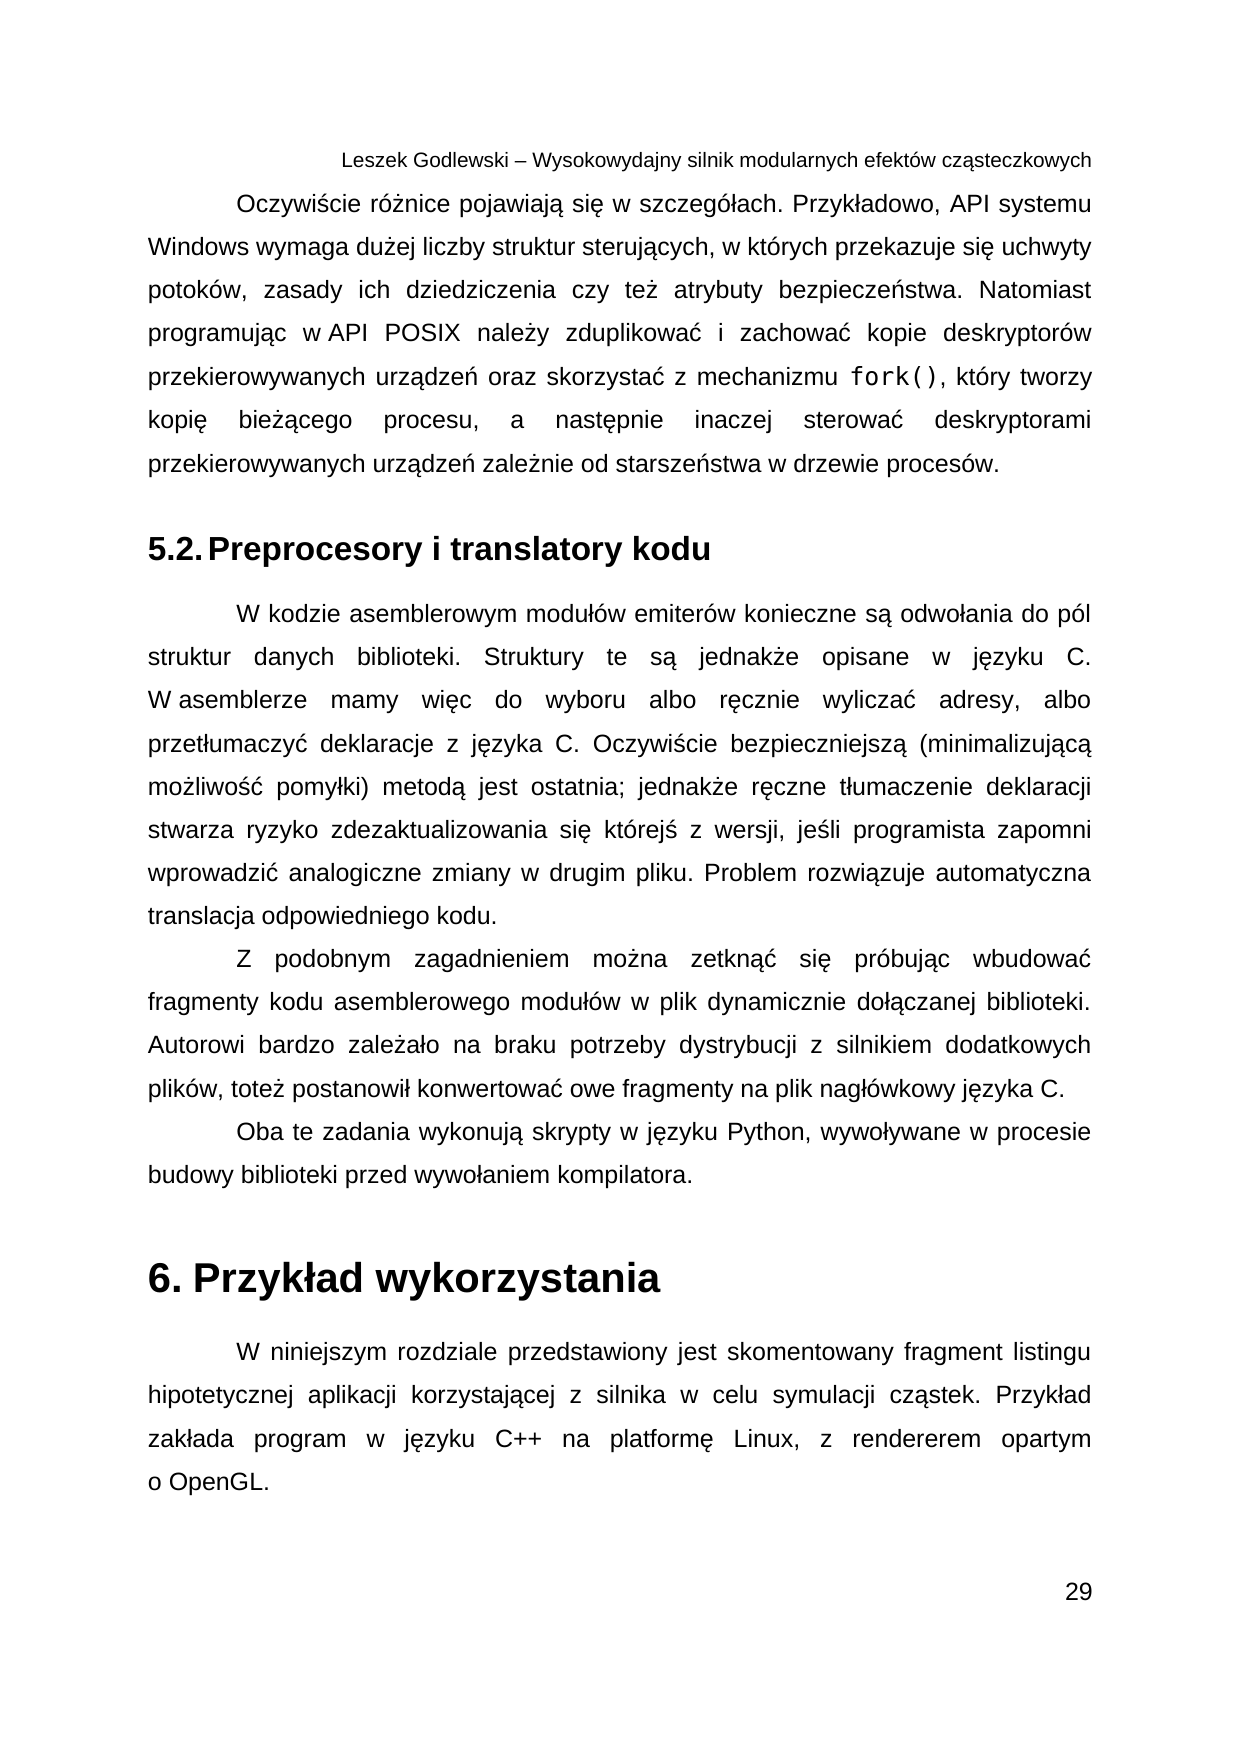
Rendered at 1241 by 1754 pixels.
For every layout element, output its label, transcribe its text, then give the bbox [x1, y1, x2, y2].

text Oczywiście różnice pojawiają się w szczegółach. Przykładowo, API systemu Windows wymaga dużej liczby struktur sterujących, w których przekazuje się uchwyty potoków, zasady ich dziedziczenia czy też atrybuty bezpieczeństwa. Natomiast programując w API POSIX należy zduplikować i zachować kopie deskryptorów przekierowywanych urządzeń oraz skorzystać z mechanizmu fork(), który tworzy kopię bieżącego procesu, a następnie inaczej sterować deskryptorami przekierowywanych urządzeń zależnie od starszeństwa w drzewie procesów. [148, 189, 1092, 477]
subtitle Przykład wykorzystania [148, 1253, 1092, 1301]
subtitle Preprocesory i translatory kodu [148, 529, 1092, 568]
text Oba te zadania wykonują skrypty w języku Python, wywoływane w procesie budowy biblioteki przed wywołaniem kompilatora. [148, 1117, 1092, 1189]
text W niniejszym rozdziale przedstawiony jest skomentowany fragment listingu hipotetycznej aplikacji korzystającej z silnika w celu symulacji cząstek. Przykład zakłada program w języku C++ na platformę Linux, z rendererem opartym o OpenGL. [148, 1337, 1092, 1496]
text W kodzie asemblerowym modułów emiterów konieczne są odwołania do pól struktur danych biblioteki. Struktury te są jednakże opisane w języku C. W asemblerze mamy więc do wyboru albo ręcznie wyliczać adresy, albo przetłumaczyć deklaracje z języka C. Oczywiście bezpieczniejszą (minimalizującą możliwość pomyłki) metodą jest ostatnia; jednakże ręczne tłumaczenie deklaracji stwarza ryzyko zdezaktualizowania się którejś z wersji, jeśli programista zapomni wprowadzić analogiczne zmiany w drugim pliku. Problem rozwiązuje automatyczna translacja odpowiedniego kodu. [148, 599, 1092, 930]
text Z podobnym zagadnieniem można zetknąć się próbując wbudować fragmenty kodu asemblerowego modułów w plik dynamicznie dołączanej biblioteki. Autorowi bardzo zależało na braku potrzeby dystrybucji z silnikiem dodatkowych plików, toteż postanowił konwertować owe fragmenty na plik nagłówkowy języka C. [148, 944, 1092, 1102]
